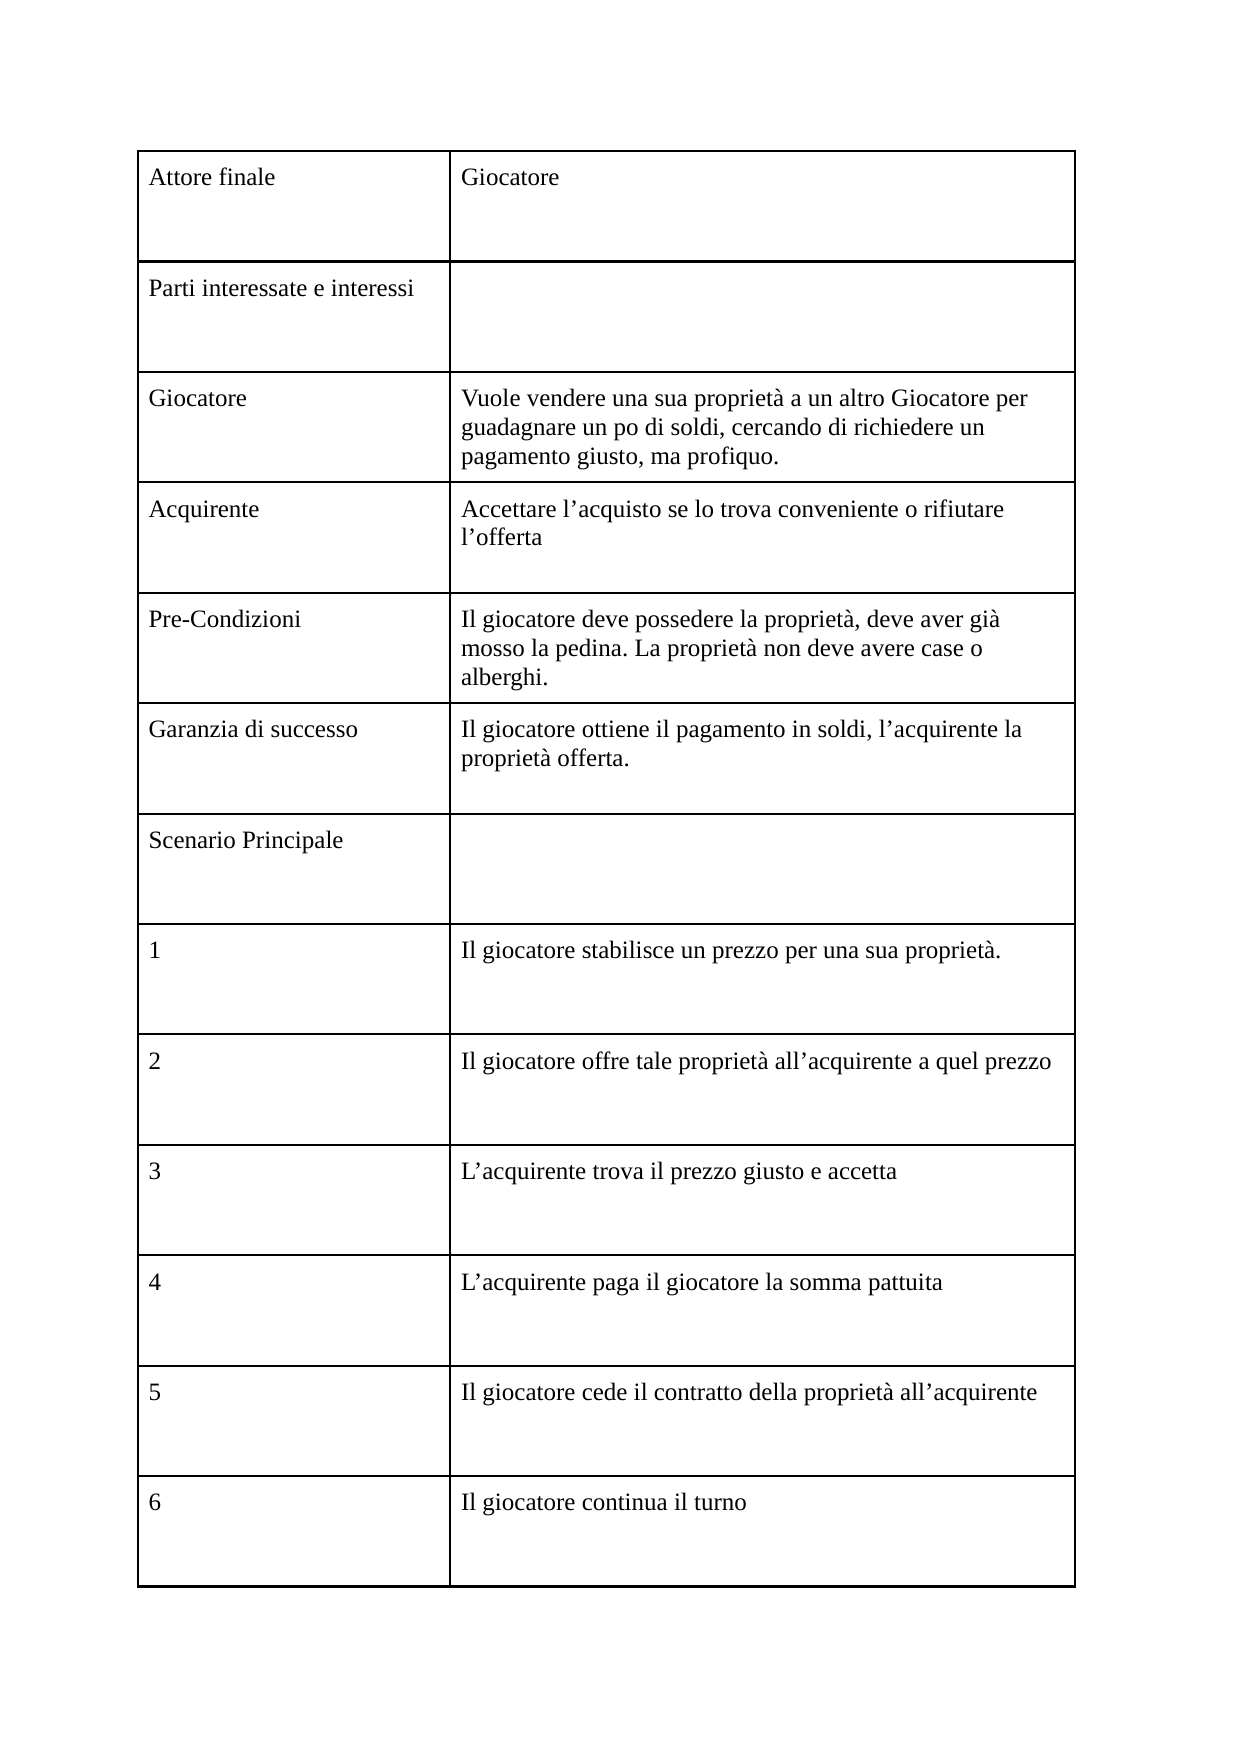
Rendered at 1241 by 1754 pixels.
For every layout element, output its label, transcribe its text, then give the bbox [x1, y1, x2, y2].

table_cell Il giocatore cede il contratto della proprietà all’acquirente [451, 1367, 1074, 1475]
table_cell 1 [139, 925, 449, 1033]
table_cell Giocatore [139, 373, 449, 481]
table_cell 6 [139, 1477, 449, 1585]
table_cell Pre-Condizioni [139, 594, 449, 702]
table_cell Attore finale [139, 152, 449, 260]
table_cell Il giocatore stabilisce un prezzo per una sua proprietà. [451, 925, 1074, 1033]
table_cell 2 [139, 1035, 449, 1144]
table_cell L’acquirente trova il prezzo giusto e accetta [451, 1146, 1074, 1254]
table_cell Garanzia di successo [139, 704, 449, 812]
table_cell 5 [139, 1367, 449, 1475]
table_cell Vuole vendere una sua proprietà a un altro Giocatore per guadagnare un po di soldi, cercando di richiedere un pagamento giusto, ma profiquo. [451, 373, 1074, 481]
table_cell Parti interessate e interessi [139, 263, 449, 371]
table_cell Il giocatore offre tale proprietà all’acquirente a quel prezzo [451, 1035, 1074, 1144]
table_cell [451, 263, 1074, 371]
table_cell Il giocatore continua il turno [451, 1477, 1074, 1585]
table_cell L’acquirente paga il giocatore la somma pattuita [451, 1256, 1074, 1364]
table_cell Il giocatore deve possedere la proprietà, deve aver già mosso la pedina. La proprietà non deve avere case o alberghi. [451, 594, 1074, 702]
table_cell Accettare l’acquisto se lo trova conveniente o rifiutare l’offerta [451, 483, 1074, 592]
table_cell Scenario Principale [139, 815, 449, 923]
table_cell [451, 815, 1074, 923]
table_cell Giocatore [451, 152, 1074, 260]
table_cell Acquirente [139, 483, 449, 592]
table_cell Il giocatore ottiene il pagamento in soldi, l’acquirente la proprietà offerta. [451, 704, 1074, 812]
table_cell 3 [139, 1146, 449, 1254]
table_cell 4 [139, 1256, 449, 1364]
